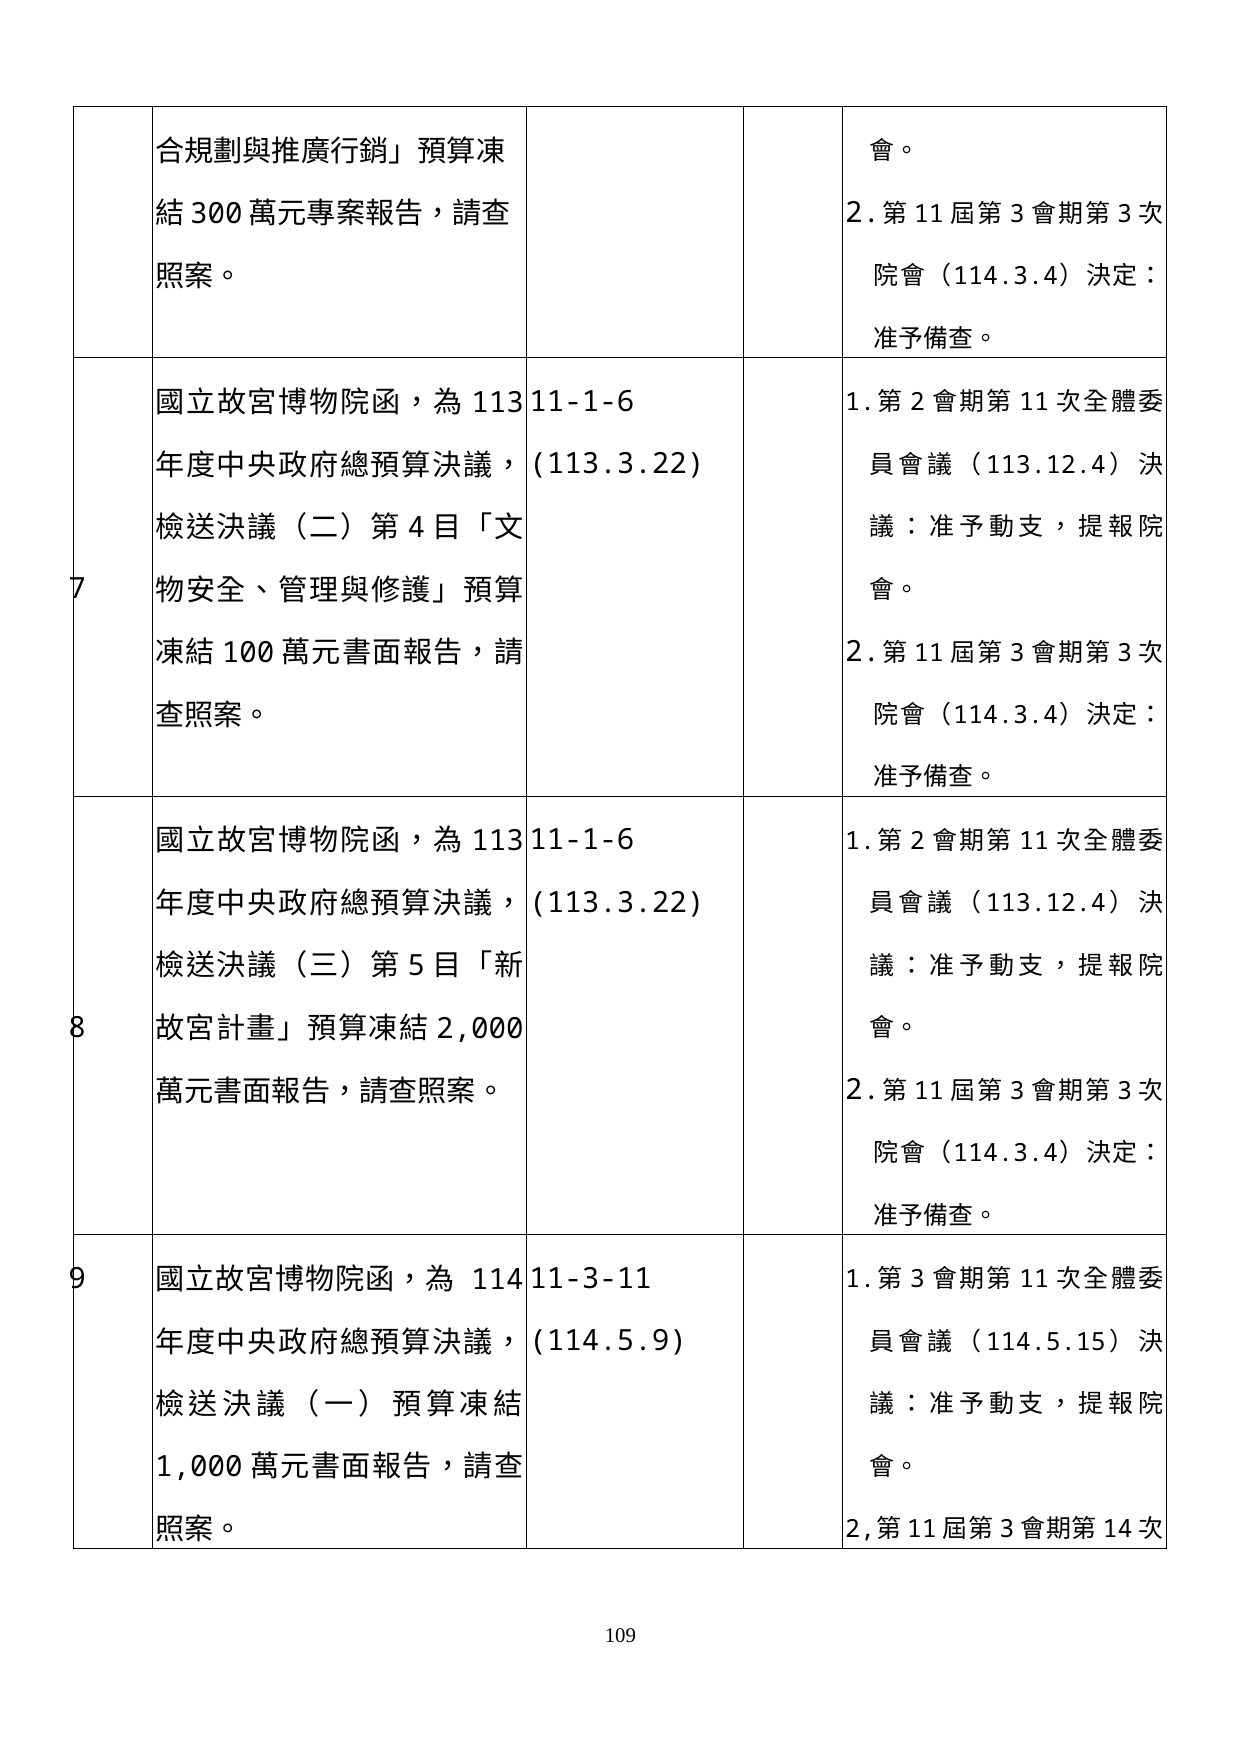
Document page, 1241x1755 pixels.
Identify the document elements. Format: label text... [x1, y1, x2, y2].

table_cell [744, 1235, 842, 1548]
table_cell [744, 797, 842, 1234]
table_cell [74, 1279, 81, 1286]
table_cell 11-1-6 (113.3.22) [527, 358, 743, 796]
table_cell [744, 107, 842, 357]
table_cell 1.第3會期第11次全體委員會議（114.5.15）決議：准予動支，提報院會。 2,第11屆第3會期第14次 [843, 1235, 1166, 1548]
table_cell 11-3-11 (114.5.9) [527, 1235, 743, 1548]
table_cell [74, 1269, 81, 1278]
table_cell 合規劃與推廣行銷」預算凍結300萬元專案報告，請查照案。 [153, 107, 526, 357]
table_cell [74, 1027, 81, 1035]
table_cell 國立故宮博物院函，為113年度中央政府總預算決議，檢送決議（二）第4目「文物安全、管理與修護」預算凍結100萬元書面報告，請查照案。 [153, 358, 526, 796]
table_cell [74, 797, 152, 1234]
table_cell [744, 358, 842, 796]
table_cell [74, 580, 81, 595]
table_cell 1.第2會期第11次全體委員會議（113.12.4）決議：准予動支，提報院會。 2.第11屆第3會期第3次院會（114.3.4）決定：准予備查。 [843, 358, 1166, 796]
table_cell 會。 2.第11屆第3會期第3次院會（114.3.4）決定：准予備查。 [843, 107, 1166, 357]
table_cell [74, 107, 152, 357]
table_cell [74, 1018, 80, 1025]
table_cell [74, 358, 152, 796]
table_cell 國立故宮博物院函，為 114 年度中央政府總預算決議，檢送決議（一）預算凍結1,000萬元書面報告，請查照案。 [153, 1235, 526, 1548]
table_cell 11-1-6 (113.3.22) [527, 797, 743, 1234]
table_cell 1.第2會期第11次全體委員會議（113.12.4）決議：准予動支，提報院會。 2.第11屆第3會期第3次院會（114.3.4）決定：准予備查。 [843, 797, 1166, 1234]
table_cell [74, 1235, 152, 1548]
table_cell [527, 107, 743, 357]
table_cell 國立故宮博物院函，為113年度中央政府總預算決議，檢送決議（三）第5目「新故宮計畫」預算凍結2,000萬元書面報告，請查照案。 [153, 797, 526, 1234]
